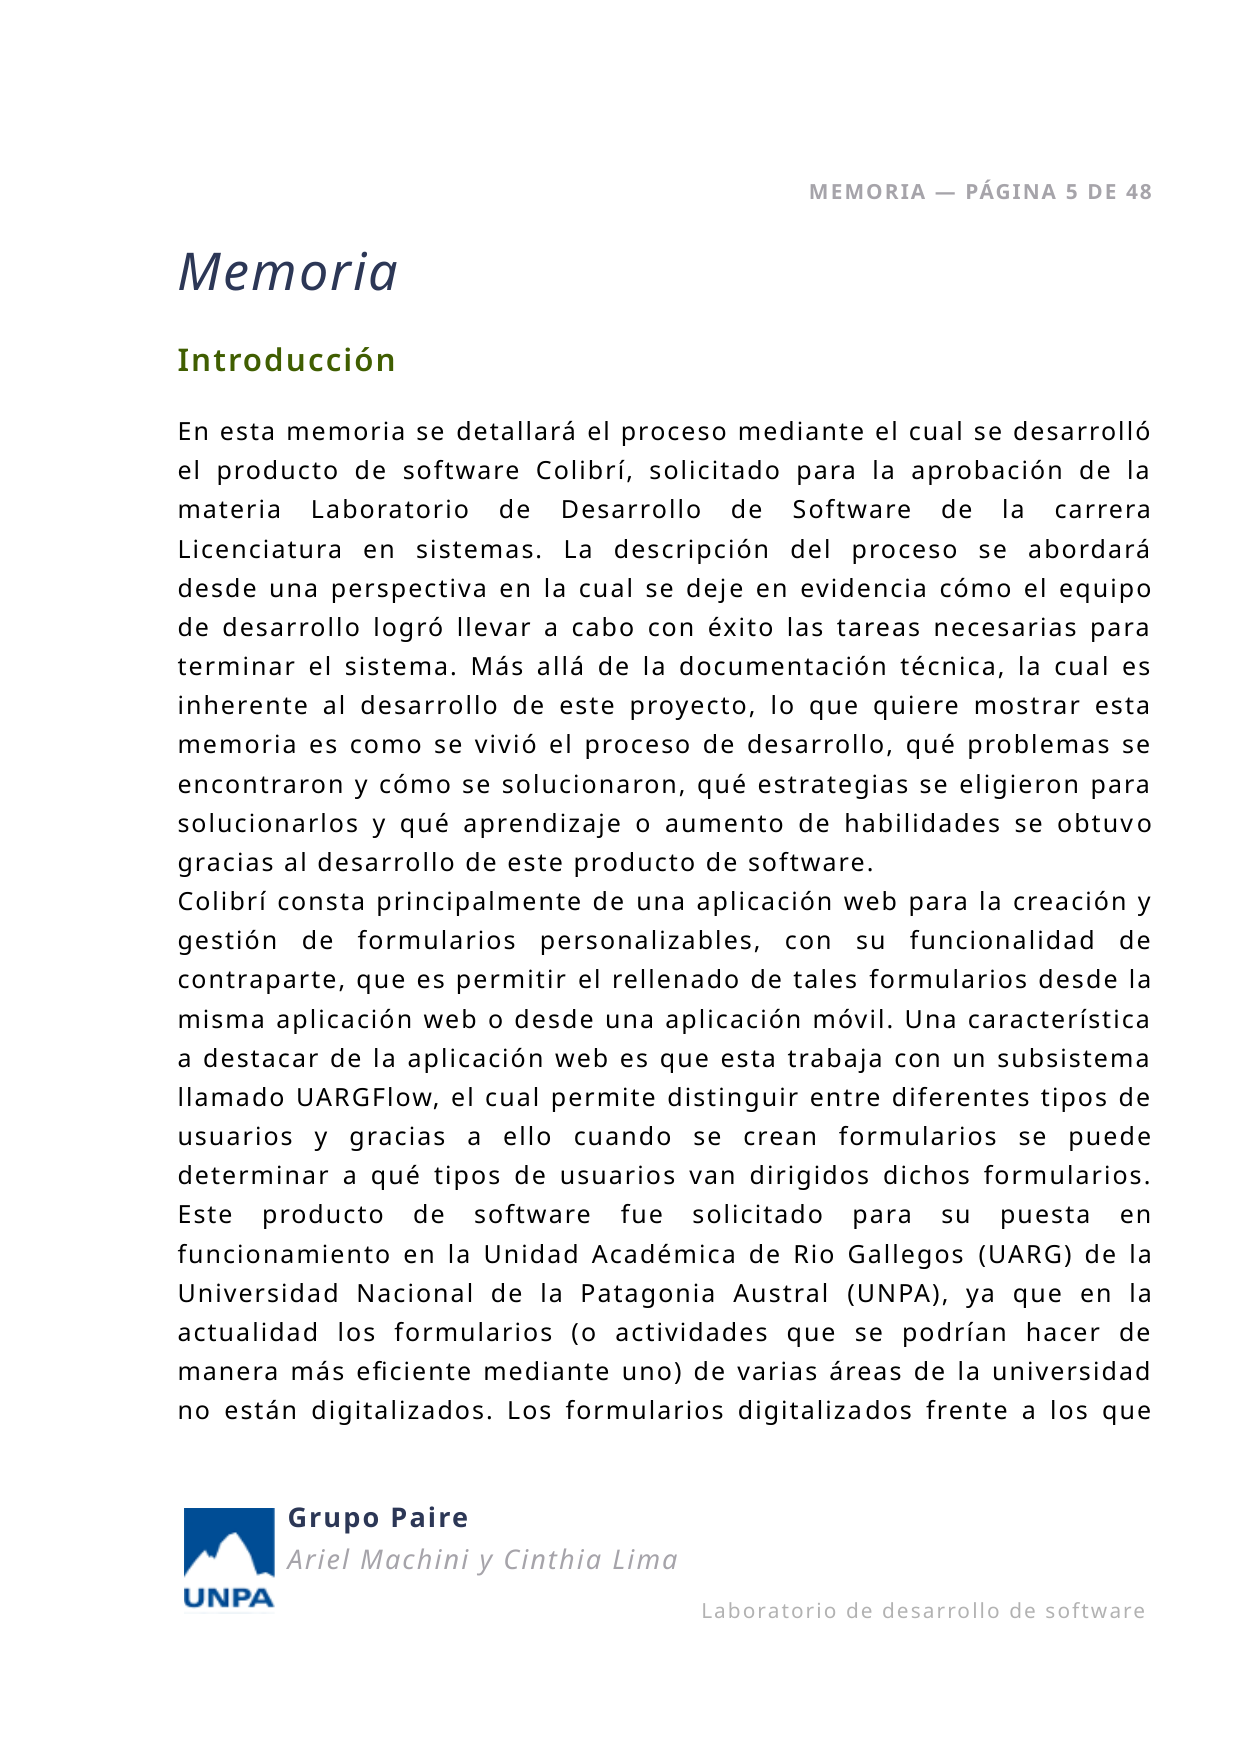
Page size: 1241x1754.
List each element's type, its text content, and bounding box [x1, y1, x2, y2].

subtitle Introducción [177, 337, 1152, 380]
picture [184, 1508, 275, 1614]
text Memoria [177, 235, 1152, 306]
text En esta memoria se detallará el proceso mediante el cual se desarrolló el producto de software Colibrí, solicitado para la aprobación de la materia Laboratorio de Desarrollo de Software de la carrera Licenciatura en sistemas. La descripción del proceso se abordará desde una perspectiva en la cual se deje en evidencia cómo el equipo de desarrollo logró llevar a cabo con éxito las tareas necesarias para terminar el sistema. Más allá de la documentación técnica, la cual es inherente al desarrollo de este proyecto, lo que quiere mostrar esta memoria es como se vivió el proceso de desarrollo, qué problemas se encontraron y cómo se solucionaron, qué estrategias se eligieron para solucionarlos y qué aprendizaje o aumento de habilidades se obtuvo gracias al desarrollo de este producto de software. [177, 414, 1152, 879]
text Colibrí consta principalmente de una aplicación web para la creación y gestión de formularios personalizables, con su funcionalidad de contraparte, que es permitir el rellenado de tales formularios desde la misma aplicación web o desde una aplicación móvil. Una característica a destacar de la aplicación web es que esta trabaja con un subsistema llamado UARGFlow, el cual permite distinguir entre diferentes tipos de usuarios y gracias a ello cuando se crean formularios se puede determinar a qué tipos de usuarios van dirigidos dichos formularios. Este producto de software fue solicitado para su puesta en funcionamiento en la Unidad Académica de Rio Gallegos (UARG) de la Universidad Nacional de la Patagonia Austral (UNPA), ya que en la actualidad los formularios (o actividades que se podrían hacer de manera más eficiente mediante uno) de varias áreas de la universidad no están digitalizados. Los formularios digitalizados frente a los que [177, 884, 1152, 1427]
